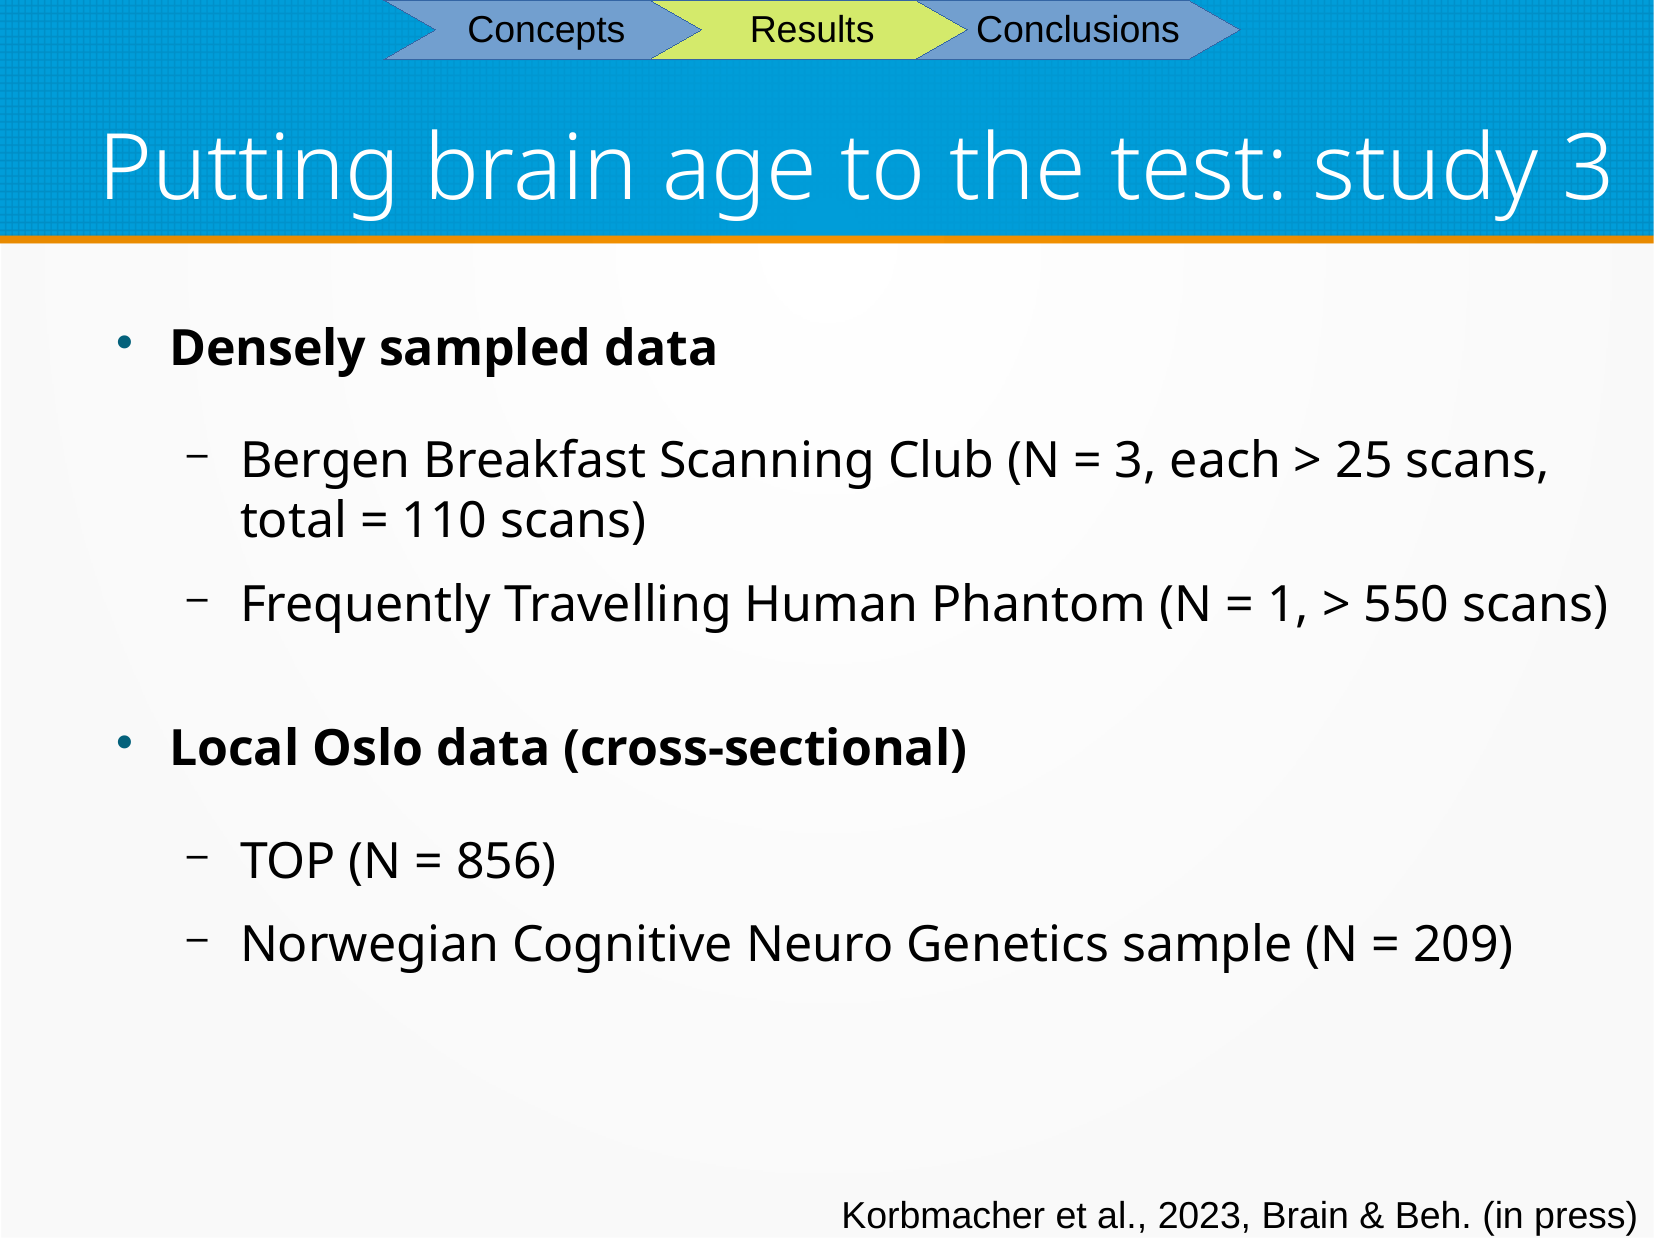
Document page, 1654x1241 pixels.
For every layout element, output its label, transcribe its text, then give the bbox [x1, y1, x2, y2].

list Densely sampled data Bergen Breakfast Scanning Club (N = 3, each > 25 scans, total = 110 scans) Frequently Travelling Human Phantom (N = 1, > 550 scans) Local Oslo data (cross-sectional) TOP (N = 856) Norwegian Cognitive Neuro Genetics sample (N = 209) [98, 315, 1654, 1152]
title Putting brain age to the test: study 3 [98, 59, 1625, 227]
text_box Concepts [383, 0, 700, 59]
picture [0, 236, 1654, 1241]
text_box Korbmacher et al., 2023, Brain & Beh. (in press) [826, 1183, 1654, 1240]
text_box Results [649, 0, 966, 59]
text_box Conclusions [915, 0, 1241, 59]
